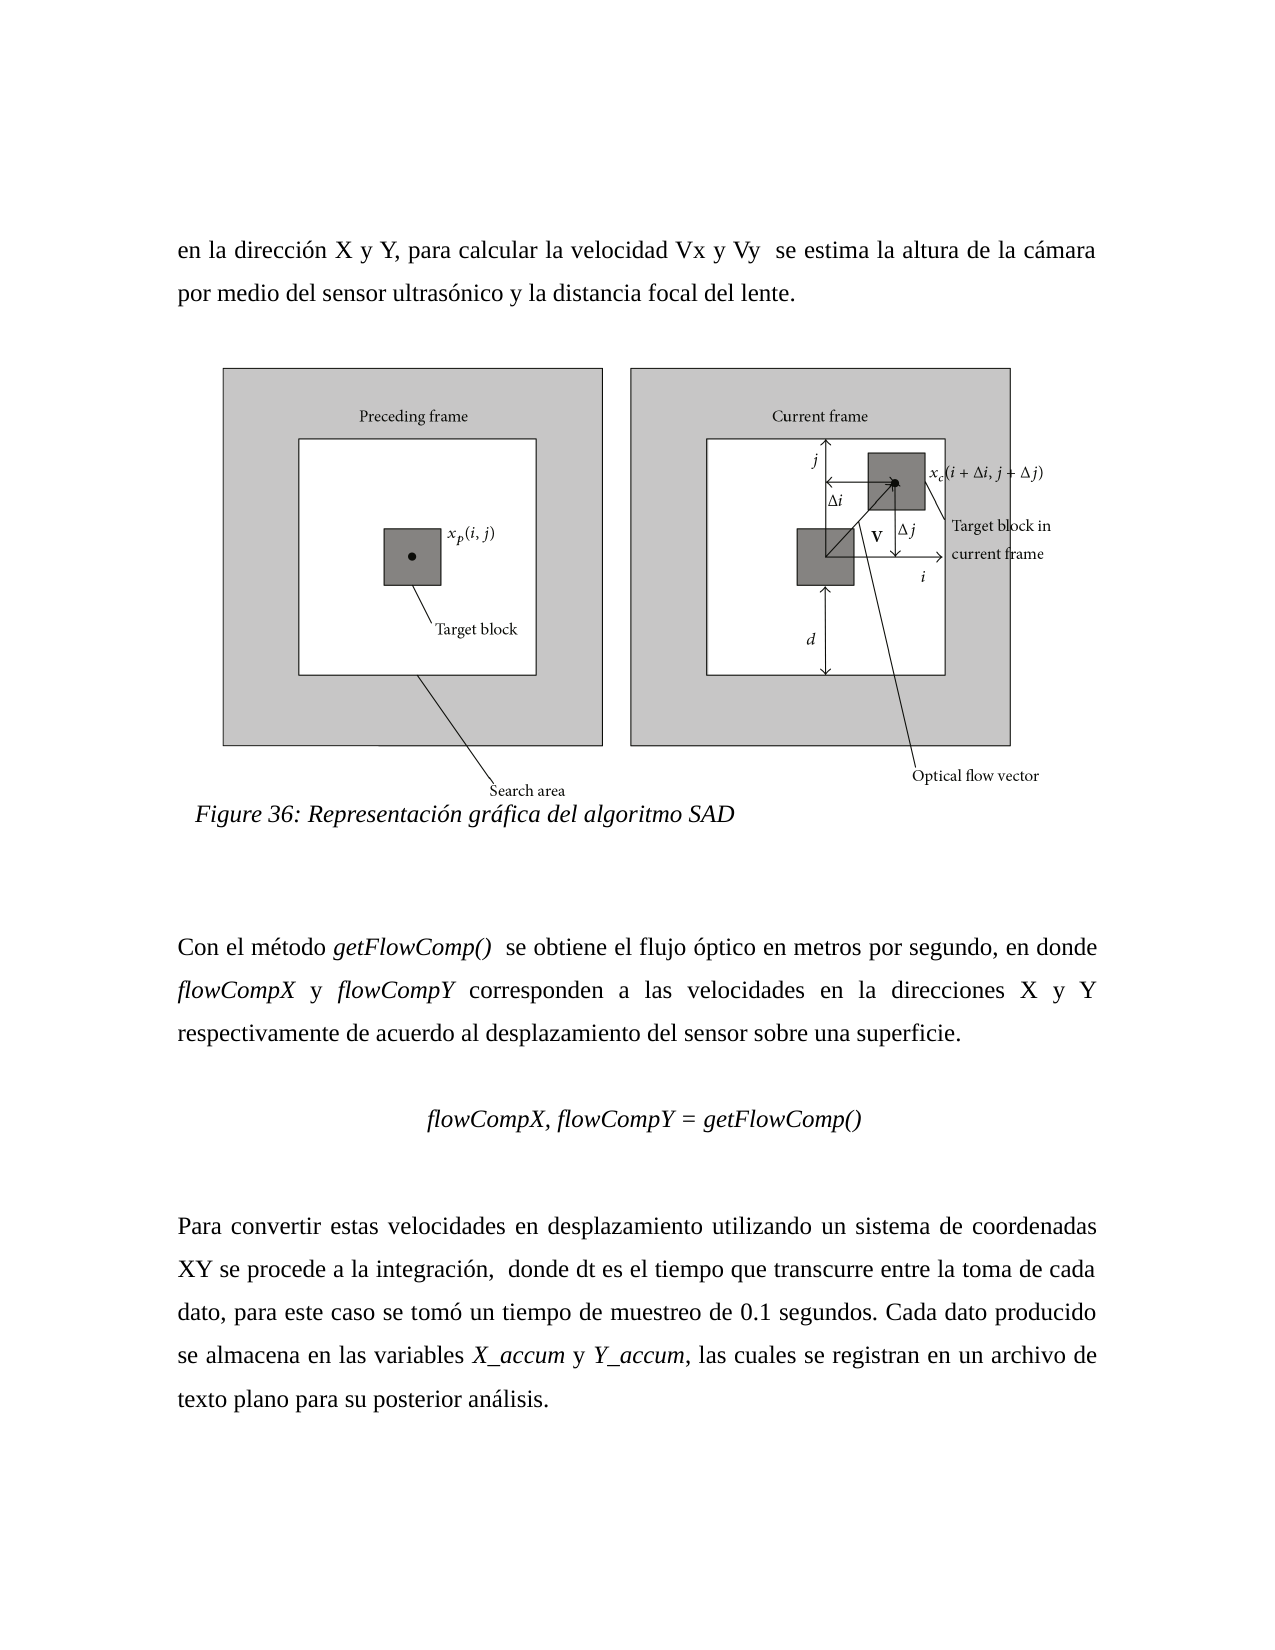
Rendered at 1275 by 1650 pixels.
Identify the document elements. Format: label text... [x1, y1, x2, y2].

text Para convertir estas velocidades en desplazamiento utilizando un sistema de coordenadas XY se procede a la integración, donde dt es el tiempo que transcurre entre la toma de cada dato, para este caso se tomó un tiempo de muestreo de 0.1 segundos. Cada dato producido se almacena en las variables X_accum y Y_accum, las cuales se registran en un archivo de texto plano para su posterior análisis. [177, 1211, 1098, 1412]
text Figure 36: Representación gráfica del algoritmo SAD [195, 800, 1080, 828]
picture [194, 355, 1081, 800]
text en la dirección X y Y, para calcular la velocidad Vx y Vy se estima la altura de la cámara por medio del sensor ultrasónico y la distancia focal del lente. [177, 235, 1098, 307]
text Con el método getFlowComp() se obtiene el flujo óptico en metros por segundo, en donde flowCompX y flowCompY corresponden a las velocidades en la direcciones X y Y respectivamente de acuerdo al desplazamiento del sensor sobre una superficie. [177, 932, 1098, 1047]
